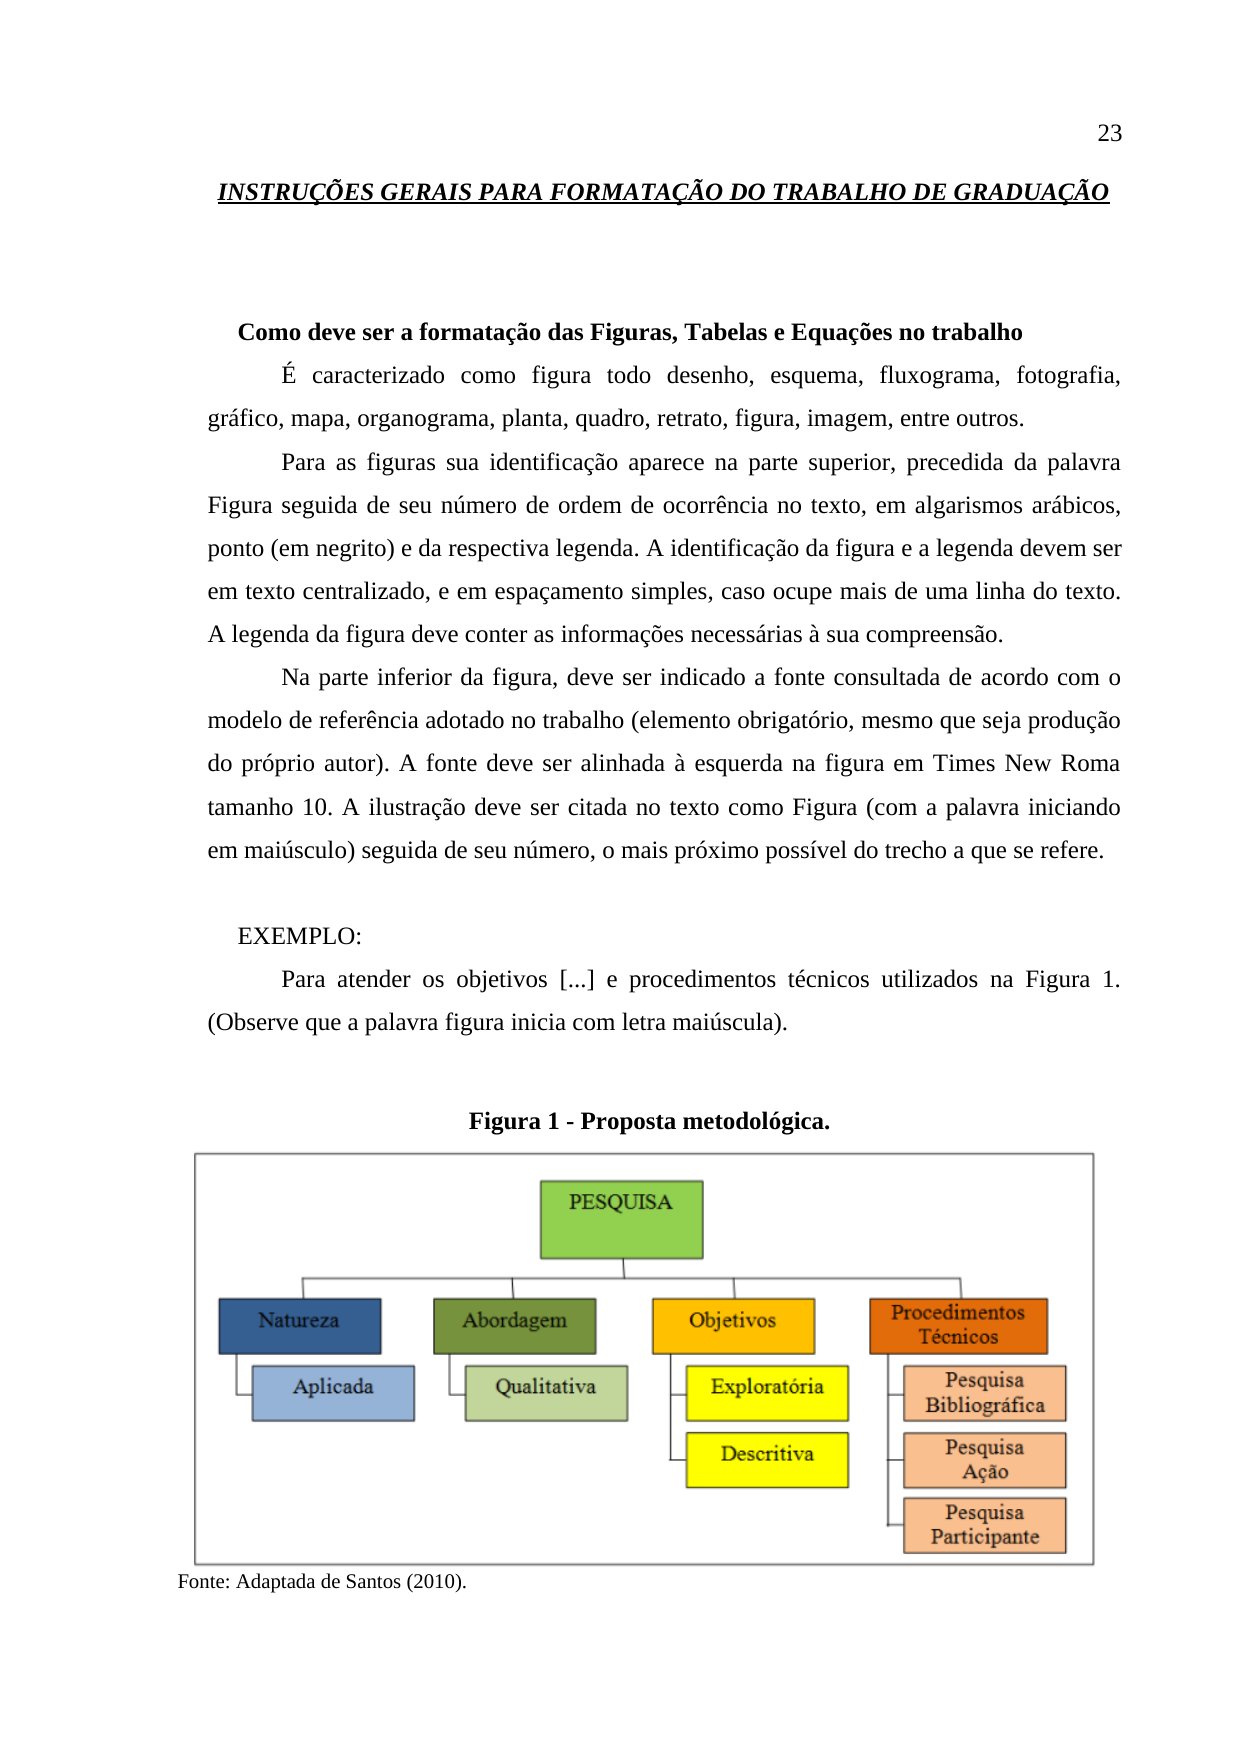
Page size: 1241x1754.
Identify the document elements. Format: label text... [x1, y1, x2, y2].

text EXEMPLO: [207, 921, 1122, 950]
text Para as figuras sua identificação aparece na parte superior, precedida da palavra Figura seguida de seu número de ordem de ocorrência no texto, em algarismos arábicos, ponto (em negrito) e da respectiva legenda. A identificação da figura e a legenda devem ser em texto centralizado, e em espaçamento simples, caso ocupe mais de uma linha do texto. A legenda da figura deve conter as informações necessárias à sua compreensão. [207, 447, 1122, 648]
picture [188, 1147, 1104, 1569]
text Fonte: Adaptada de Santos (2010). [177, 1569, 1122, 1593]
table_header Figura 1 - Proposta metodológica. [177, 1094, 1122, 1569]
subtitle Como deve ser a formatação das Figuras, Tabelas e Equações no trabalho [207, 317, 1122, 346]
text É caracterizado como figura todo desenho, esquema, fluxograma, fotografia, gráfico, mapa, organograma, planta, quadro, retrato, figura, imagem, entre outros. [207, 360, 1122, 432]
text Na parte inferior da figura, deve ser indicado a fonte consultada de acordo com o modelo de referência adotado no trabalho (elemento obrigatório, mesmo que seja produção do próprio autor). A fonte deve ser alinhada à esquerda na figura em Times New Roma tamanho 10. A ilustração deve ser citada no texto como Figura (com a palavra iniciando em maiúsculo) seguida de seu número, o mais próximo possível do trecho a que se refere. [207, 662, 1122, 863]
text INSTRUÇÕES GERAIS PARA FORMATAÇÃO DO TRABALHO DE GRADUAÇÃO [207, 177, 1122, 206]
text Para atender os objetivos [...] e procedimentos técnicos utilizados na Figura 1. (Observe que a palavra figura inicia com letra maiúscula). [207, 964, 1122, 1036]
